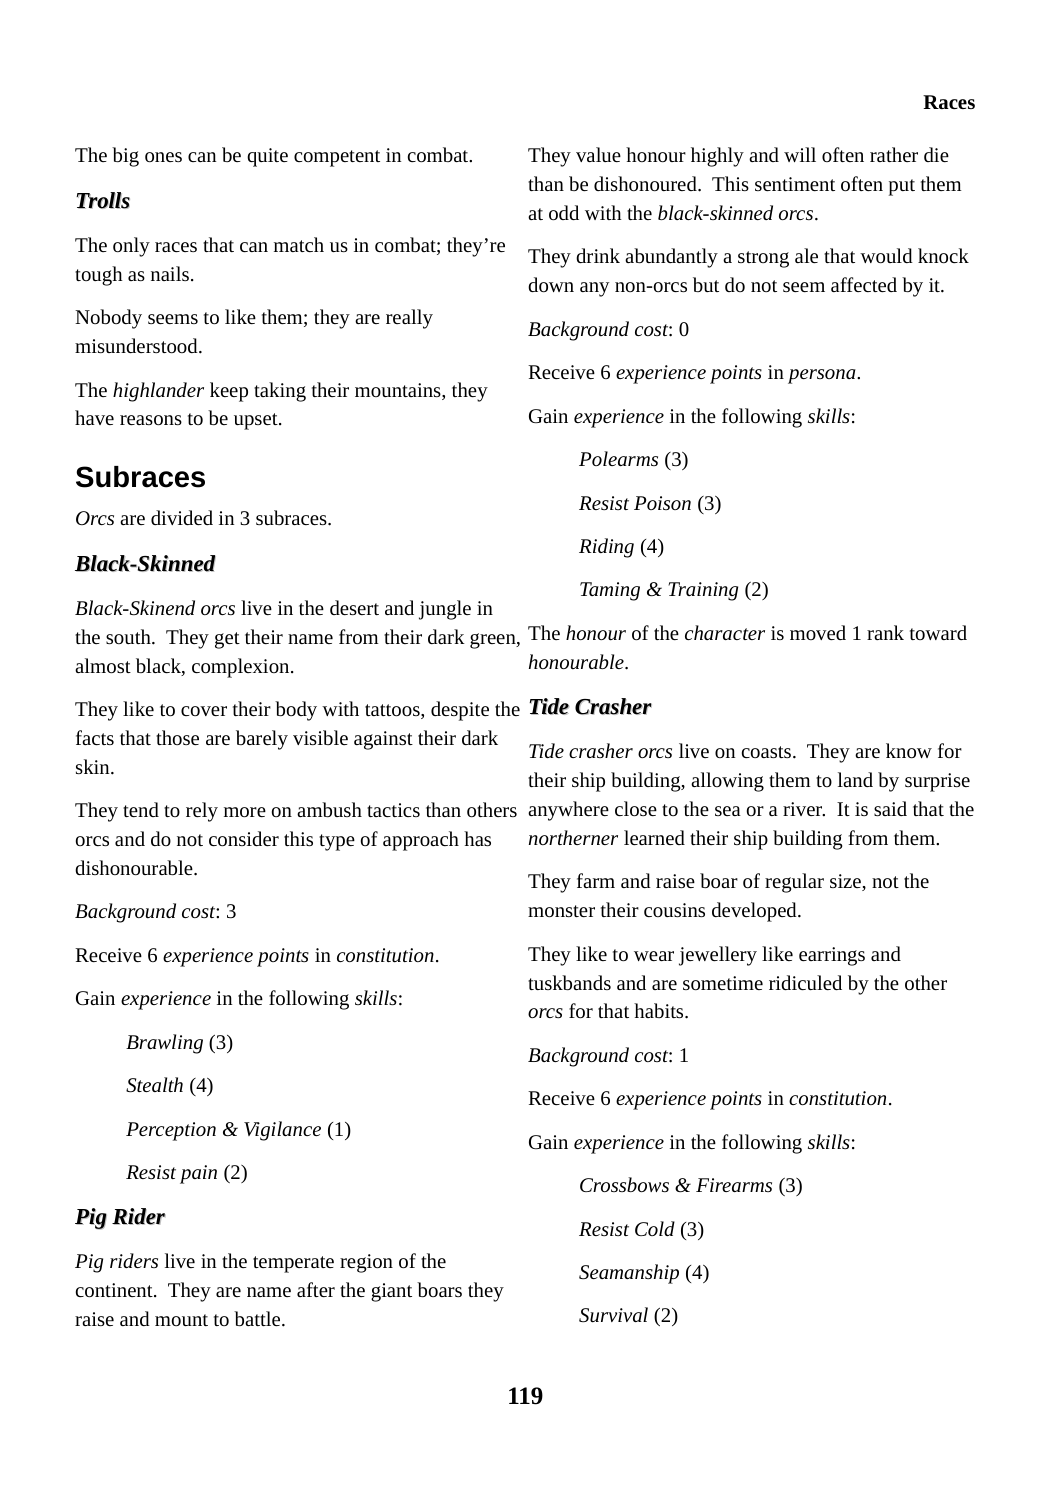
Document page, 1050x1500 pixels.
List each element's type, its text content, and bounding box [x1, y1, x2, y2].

text Pig Rider [75, 1203, 522, 1230]
text Stealth (4) [126, 1073, 522, 1097]
text Pig riders live in the temperate region of the continent. They are name after the giant boars they raise and mount to battle. [75, 1249, 522, 1331]
text Perception & Vigilance (1) [126, 1116, 522, 1141]
text Receive 6 experience points in constitution. [528, 1086, 975, 1110]
text Black-Skinend orcs live in the desert and jungle in the south. They get their name from their dark green, almost black, complexion. [75, 596, 522, 678]
text They like to wear jewellery like earrings and tuskbands and are sometime ridiculed by the other orcs for that habits. [528, 942, 975, 1023]
text Gain experience in the following skills: [75, 986, 522, 1010]
text Gain experience in the following skills: [528, 1129, 975, 1154]
text Taming & Training (2) [579, 577, 975, 601]
text They tend to rely more on ambush tactics than others orcs and do not consider this type of approach has dishonourable. [75, 798, 522, 880]
text They drink abundantly a strong ale that would knock down any non-orcs but do not seem affected by it. [528, 244, 975, 297]
text The only races that can match us in combat; they’re tough as nails. [75, 233, 522, 286]
text Gain experience in the following skills: [528, 404, 975, 428]
text Resist Poison (3) [579, 491, 975, 514]
text They farm and raise boar of regular size, not the monster their cousins developed. [528, 869, 975, 922]
text They value honour highly and will often rather die than be dishonoured. This sentiment often put them at odd with the black-skinned orcs. [528, 143, 975, 225]
text Trolls [75, 187, 522, 213]
text Nobody seems to like them; they are really misunderstood. [75, 305, 522, 358]
text Receive 6 experience points in constitution. [75, 943, 522, 967]
text The honour of the character is moved 1 rank toward honourable. [528, 621, 975, 674]
text Polearms (3) [579, 447, 975, 471]
text The big ones can be quite competent in combat. [75, 143, 522, 167]
text Resist pain (2) [126, 1160, 522, 1184]
text Receive 6 experience points in persona. [528, 360, 975, 384]
text Tide Crasher [528, 693, 975, 719]
text Orcs are divided in 3 subraces. [75, 506, 522, 530]
text Tide crasher orcs live on coasts. They are know for their ship building, allowing them to land by surprise anywhere close to the sea or a river. It is said that the northerner learned their ship building from them. [528, 739, 975, 850]
text Background cost: 3 [75, 899, 522, 923]
text The highlander keep taking their mountains, they have reasons to be upset. [75, 377, 522, 430]
text Background cost: 1 [528, 1043, 975, 1067]
text Riding (4) [579, 534, 975, 558]
text Seamanship (4) [579, 1260, 975, 1284]
text Background cost: 0 [528, 317, 975, 341]
text Survival (2) [579, 1303, 975, 1327]
text Crossbows & Firearms (3) [579, 1173, 975, 1197]
text Brawling (3) [126, 1029, 522, 1054]
text They like to cover their body with tattoos, despite the facts that those are barely visible against their dark skin. [75, 697, 522, 779]
text Black-Skinned [75, 550, 522, 576]
subtitle Subraces [75, 460, 522, 494]
text Resist Cold (3) [579, 1216, 975, 1241]
